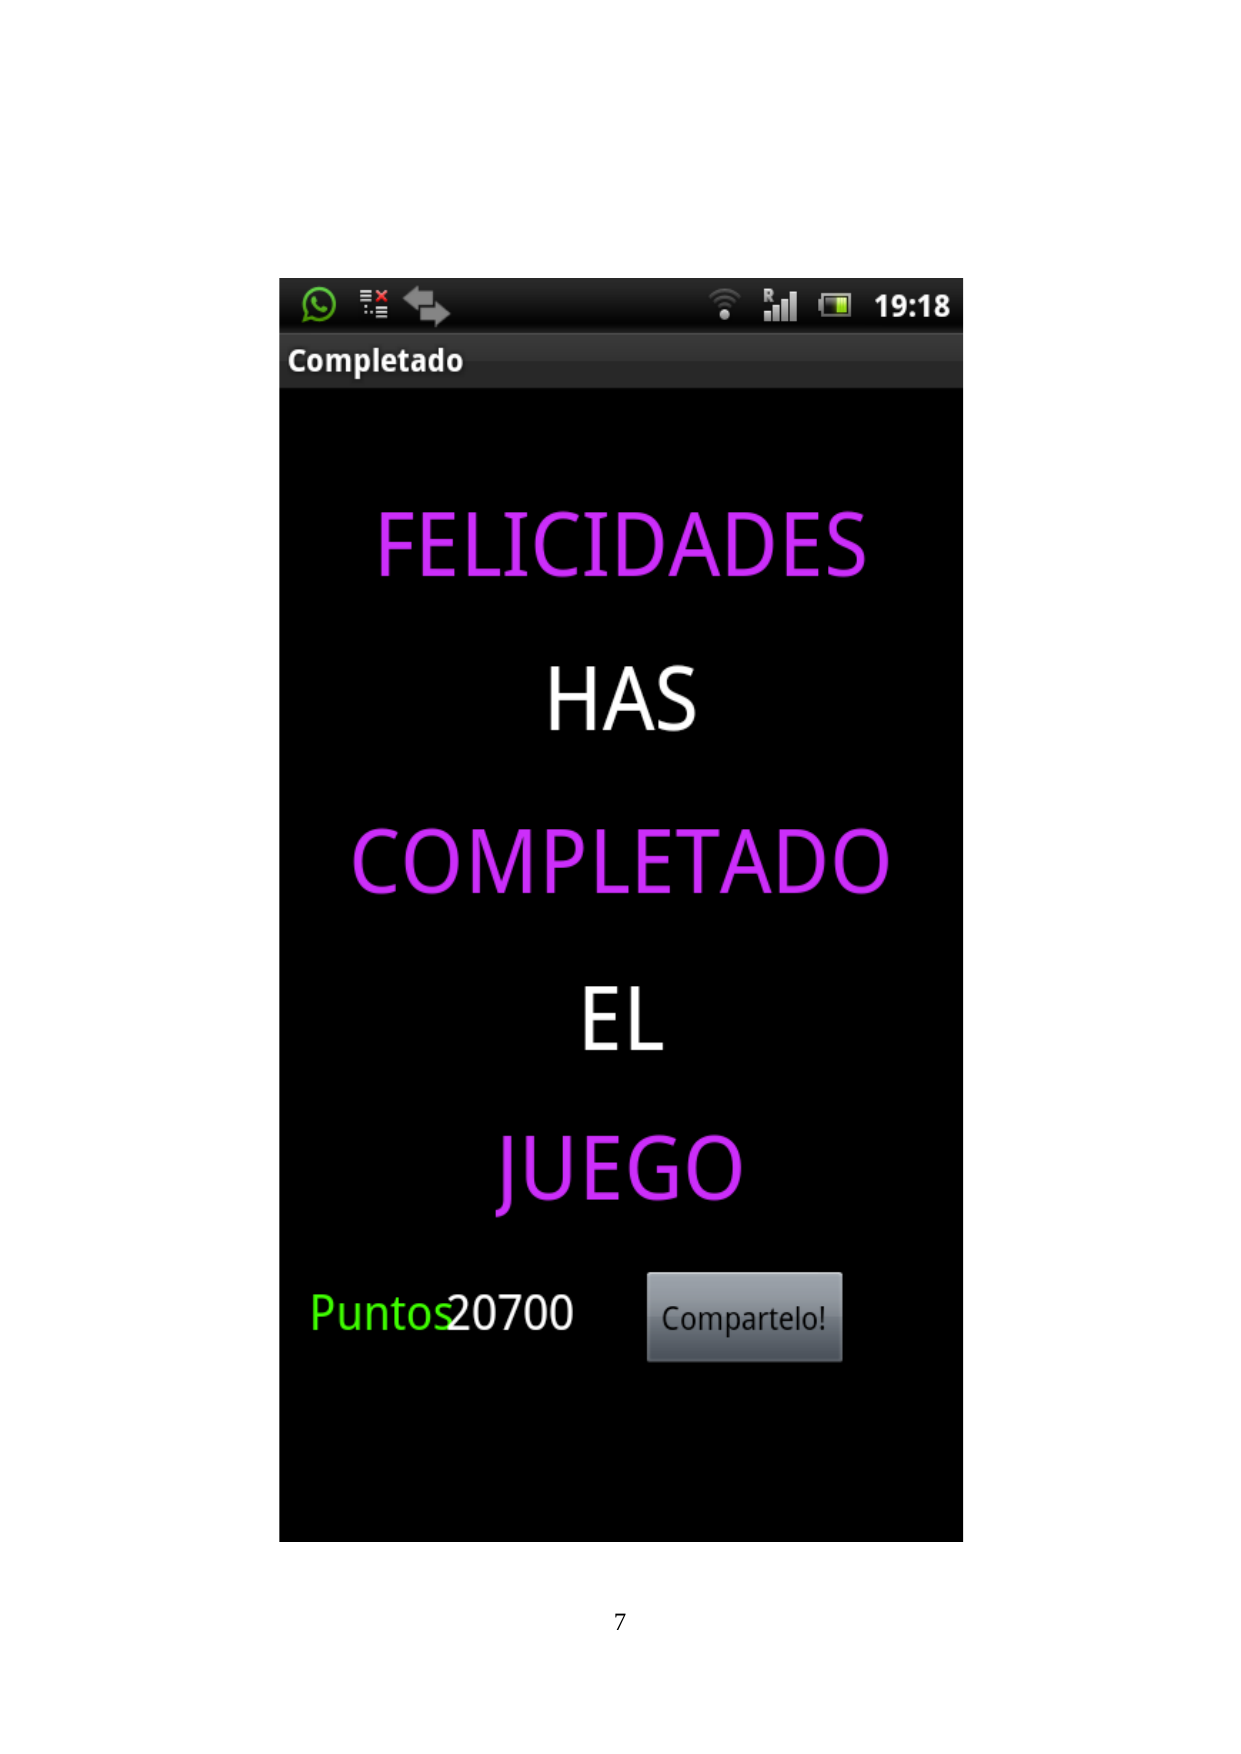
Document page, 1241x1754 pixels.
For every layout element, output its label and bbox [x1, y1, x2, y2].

picture [279, 278, 964, 1542]
